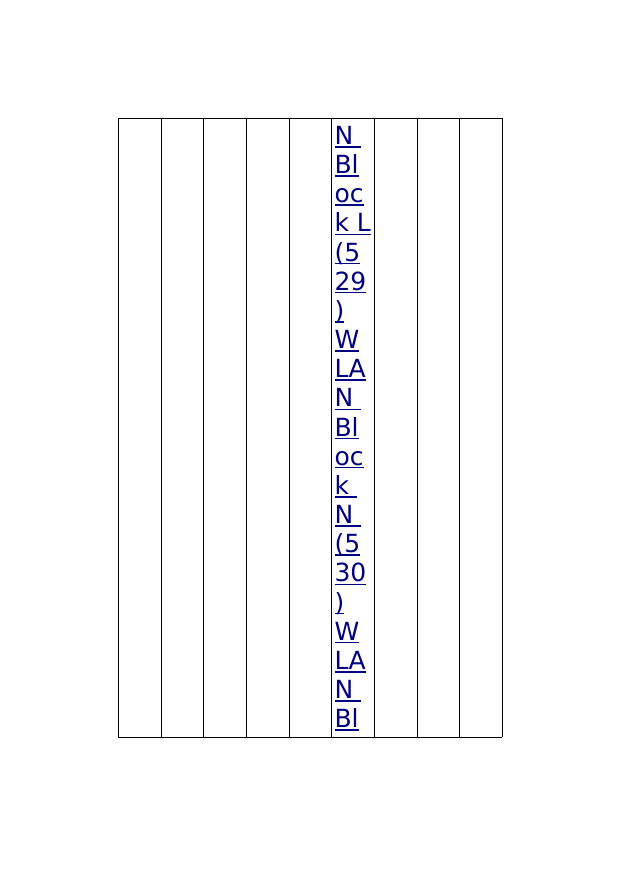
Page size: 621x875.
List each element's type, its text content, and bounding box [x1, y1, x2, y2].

table_cell [204, 119, 246, 737]
table_cell [418, 119, 459, 737]
table_cell [247, 119, 289, 737]
table_cell [460, 119, 502, 737]
table_cell N Block L (529) WLAN Block N (530) WLAN Bl [332, 119, 374, 737]
table_cell [162, 119, 203, 737]
table_cell [119, 119, 161, 737]
table_cell [375, 119, 417, 737]
table_cell [290, 119, 331, 737]
